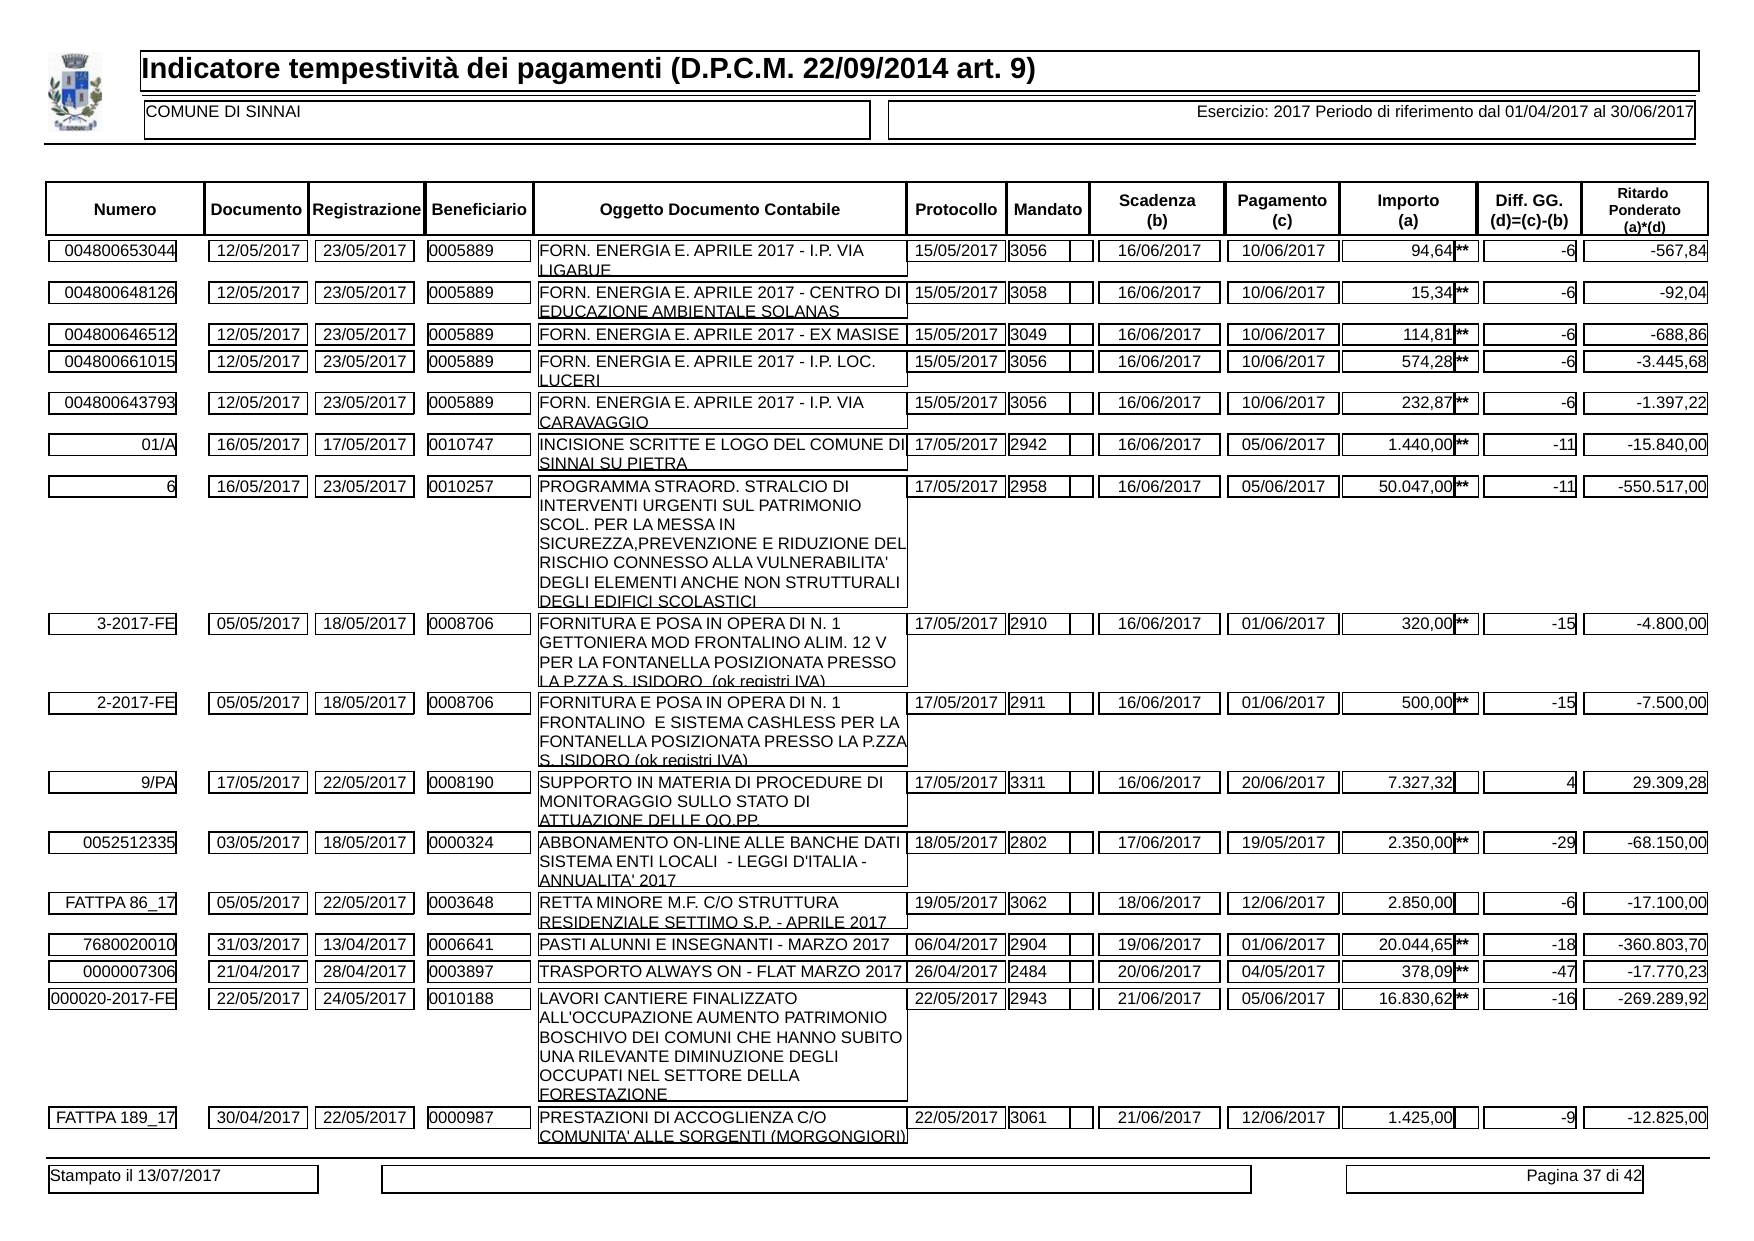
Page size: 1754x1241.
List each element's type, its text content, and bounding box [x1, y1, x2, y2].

text 19/05/2017 [908, 893, 1005, 912]
text 15/05/2017 [908, 325, 1005, 344]
text 3062 [1010, 893, 1069, 912]
text 22/05/2017 [908, 1108, 1005, 1127]
text 01/06/2017 [1229, 935, 1338, 954]
text 19/06/2017 [1100, 935, 1219, 954]
text 0010188 [429, 989, 530, 1008]
text PROGRAMMA STRAORD. STRALCIO DI INTERVENTI URGENTI SUL PATRIMONIO SCOL. PER LA MESSA IN SICUREZZA,PREVENZIONE E RIDUZIONE DEL RISCHIO CONNESSO ALLA VULNERABILITA' DEGLI ELEMENTI ANCHE NON STRUTTURALI DEGLI EDIFICI SCOLASTICI [539, 477, 907, 607]
text -12.825,00 [1585, 1108, 1707, 1127]
text PRESTAZIONI DI ACCOGLIENZA C/O COMUNITA' ALLE SORGENTI (MORGONGIORI) [539, 1108, 907, 1142]
text -6 [1485, 352, 1575, 371]
text -688,86 [1585, 325, 1707, 344]
text SUPPORTO IN MATERIA DI PROCEDURE DI MONITORAGGIO SULLO STATO DI ATTUAZIONE DELLE OO.PP. [539, 772, 907, 825]
text -18 [1485, 935, 1575, 954]
text 17/06/2017 [1100, 833, 1219, 852]
text ABBONAMENTO ON-LINE ALLE BANCHE DATI SISTEMA ENTI LOCALI - LEGGI D'ITALIA - ANNUALITA' 2017 [539, 833, 907, 886]
text 7.327,32 [1343, 772, 1453, 792]
text 004800653044 [50, 241, 175, 260]
text 16/06/2017 [1100, 393, 1219, 412]
text 2802 [1010, 833, 1069, 852]
text PASTI ALUNNI E INSEGNANTI - MARZO 2017 [539, 935, 906, 954]
text 17/05/2017 [908, 772, 1005, 792]
text 9/PA [50, 772, 175, 792]
text 7680020010 [50, 935, 175, 954]
text Protocollo [908, 199, 1005, 219]
text 12/05/2017 [210, 283, 307, 302]
text 17/05/2017 [908, 435, 1005, 454]
text 31/03/2017 [210, 935, 307, 954]
text -6 [1485, 325, 1575, 344]
text -15.840,00 [1585, 435, 1707, 454]
text ** [1456, 241, 1478, 260]
text -11 [1485, 477, 1575, 496]
text ** [1456, 935, 1478, 954]
text 17/05/2017 [908, 477, 1005, 496]
text 3061 [1010, 1108, 1069, 1127]
text 3056 [1010, 352, 1069, 371]
text 16/06/2017 [1100, 352, 1219, 371]
text ** [1456, 962, 1478, 981]
text FORN. ENERGIA E. APRILE 2017 - I.P. VIA LIGABUE [539, 241, 907, 275]
text Numero [47, 199, 203, 219]
text -11 [1485, 435, 1575, 454]
text Diff. GG. (d)=(c)-(b) [1479, 191, 1580, 229]
text 04/05/2017 [1229, 962, 1338, 981]
text -6 [1485, 283, 1575, 302]
text 1.425,00 [1343, 1108, 1453, 1127]
text 004800648126 [50, 283, 175, 302]
text 18/05/2017 [316, 833, 413, 852]
text Documento [206, 199, 307, 219]
text ** [1456, 393, 1478, 412]
text 23/05/2017 [316, 325, 413, 344]
text 30/04/2017 [210, 1108, 307, 1127]
text 10/06/2017 [1229, 393, 1338, 412]
text 16/05/2017 [210, 435, 307, 454]
text 4 [1485, 772, 1575, 792]
text 1.440,00 [1343, 435, 1453, 454]
text FATTPA 189_17 [50, 1108, 175, 1127]
text 16/06/2017 [1100, 614, 1219, 633]
text -6 [1485, 893, 1575, 912]
text -17.770,23 [1585, 962, 1707, 981]
text 05/06/2017 [1229, 477, 1338, 496]
text 24/05/2017 [316, 989, 413, 1008]
text 0003897 [429, 962, 530, 981]
text 23/05/2017 [316, 283, 413, 302]
text 6 [50, 477, 175, 496]
text Scadenza (b) [1091, 191, 1223, 229]
text 004800661015 [50, 352, 175, 371]
text 01/06/2017 [1229, 614, 1338, 633]
text -269.289,92 [1585, 989, 1707, 1008]
text ** [1456, 435, 1478, 454]
text -4.800,00 [1585, 614, 1707, 633]
text 0005889 [429, 393, 530, 412]
text -16 [1485, 989, 1575, 1008]
text 10/06/2017 [1229, 352, 1338, 371]
text 0005889 [429, 325, 530, 344]
text FORNITURA E POSA IN OPERA DI N. 1 FRONTALINO E SISTEMA CASHLESS PER LA FONTANELLA POSIZIONATA PRESSO LA P.ZZA S. ISIDORO (ok registri IVA) [539, 693, 907, 765]
text 17/05/2017 [908, 693, 1005, 712]
text -550.517,00 [1585, 477, 1707, 496]
text ** [1456, 833, 1478, 852]
text COMUNE DI SINNAI [145, 102, 869, 121]
text 3311 [1010, 772, 1069, 792]
text 0010257 [429, 477, 530, 496]
text 3056 [1010, 393, 1069, 412]
text 50.047,00 [1343, 477, 1453, 496]
text 232,87 [1343, 393, 1453, 412]
text FATTPA 86_17 [50, 893, 175, 912]
text 2911 [1010, 693, 1069, 712]
text 16.830,62 [1343, 989, 1453, 1008]
text 2484 [1010, 962, 1069, 981]
text 18/05/2017 [316, 693, 413, 712]
text Pagamento (c) [1227, 191, 1338, 229]
text ** [1456, 325, 1478, 344]
text 15,34 [1343, 283, 1453, 302]
text -15 [1485, 614, 1575, 633]
text 2910 [1010, 614, 1069, 633]
text 18/05/2017 [316, 614, 413, 633]
text 05/05/2017 [210, 893, 307, 912]
text 29.309,28 [1585, 772, 1707, 792]
text FORNITURA E POSA IN OPERA DI N. 1 GETTONIERA MOD FRONTALINO ALIM. 12 V PER LA FONTANELLA POSIZIONATA PRESSO LA P.ZZA S. ISIDORO (ok registri IVA) [539, 614, 907, 686]
text 22/05/2017 [316, 772, 413, 792]
text 20/06/2017 [1100, 962, 1219, 981]
text 0000007306 [50, 962, 175, 981]
text 94,64 [1343, 241, 1453, 260]
text Registrazione [310, 199, 423, 219]
text 05/05/2017 [210, 693, 307, 712]
text 0008706 [429, 614, 530, 633]
text 12/05/2017 [210, 241, 307, 260]
text 0006641 [429, 935, 530, 954]
text 16/06/2017 [1100, 693, 1219, 712]
text 05/06/2017 [1229, 989, 1338, 1008]
text 3049 [1010, 325, 1069, 344]
text 16/06/2017 [1100, 435, 1219, 454]
text FORN. ENERGIA E. APRILE 2017 - I.P. LOC. LUCERI [539, 352, 907, 386]
text 16/05/2017 [210, 477, 307, 496]
text 0000324 [429, 833, 530, 852]
text 0008706 [429, 693, 530, 712]
text 12/05/2017 [210, 352, 307, 371]
text 05/06/2017 [1229, 435, 1338, 454]
text 16/06/2017 [1100, 283, 1219, 302]
text -68.150,00 [1585, 833, 1707, 852]
text RETTA MINORE M.F. C/O STRUTTURA RESIDENZIALE SETTIMO S.P. - APRILE 2017 [539, 893, 907, 928]
text 574,28 [1343, 352, 1453, 371]
text 15/05/2017 [908, 352, 1005, 371]
text 05/05/2017 [210, 614, 307, 633]
text 0003648 [429, 893, 530, 912]
text 0005889 [429, 283, 530, 302]
text 01/A [50, 435, 175, 454]
text 0052512335 [50, 833, 175, 852]
text 20.044,65 [1343, 935, 1453, 954]
text 16/06/2017 [1100, 772, 1219, 792]
text 22/05/2017 [316, 893, 413, 912]
text Esercizio: 2017 Periodo di riferimento dal 01/04/2017 al 30/06/2017 [889, 102, 1694, 121]
text 10/06/2017 [1229, 325, 1338, 344]
text 18/05/2017 [908, 833, 1005, 852]
text -7.500,00 [1585, 693, 1707, 712]
text Ritardo Ponderato (a)*(d) [1583, 185, 1707, 234]
text INCISIONE SCRITTE E LOGO DEL COMUNE DI SINNAI SU PIETRA [539, 435, 907, 469]
text -6 [1485, 393, 1575, 412]
text 12/05/2017 [210, 325, 307, 344]
text 06/04/2017 [908, 935, 1005, 954]
text 000020-2017-FE [50, 989, 175, 1008]
text 0000987 [429, 1108, 530, 1127]
text Importo (a) [1341, 191, 1475, 229]
text ** [1456, 989, 1478, 1008]
text TRASPORTO ALWAYS ON - FLAT MARZO 2017 [539, 962, 906, 981]
text 004800646512 [50, 325, 175, 344]
text 18/06/2017 [1100, 893, 1219, 912]
text 500,00 [1343, 693, 1453, 712]
text 10/06/2017 [1229, 283, 1338, 302]
text -15 [1485, 693, 1575, 712]
text -29 [1485, 833, 1575, 852]
text 12/05/2017 [210, 393, 307, 412]
text 3058 [1010, 283, 1069, 302]
text -47 [1485, 962, 1575, 981]
text Indicatore tempestività dei pagamenti (D.P.C.M. 22/09/2014 art. 9) [141, 52, 1698, 85]
text -3.445,68 [1585, 352, 1707, 371]
text ** [1456, 283, 1478, 302]
text 21/06/2017 [1100, 989, 1219, 1008]
text 2904 [1010, 935, 1069, 954]
text 16/06/2017 [1100, 241, 1219, 260]
text -1.397,22 [1585, 393, 1707, 412]
text 15/05/2017 [908, 283, 1005, 302]
text 17/05/2017 [316, 435, 413, 454]
text -17.100,00 [1585, 893, 1707, 912]
text -6 [1485, 241, 1575, 260]
text 114,81 [1343, 325, 1453, 344]
picture [47, 52, 103, 132]
text 0005889 [429, 241, 530, 260]
text 10/06/2017 [1229, 241, 1338, 260]
text 2942 [1010, 435, 1069, 454]
text FORN. ENERGIA E. APRILE 2017 - I.P. VIA CARAVAGGIO [539, 393, 907, 428]
text ** [1456, 693, 1478, 712]
text 2943 [1010, 989, 1069, 1008]
text 004800643793 [50, 393, 175, 412]
text 12/06/2017 [1229, 893, 1338, 912]
text 378,09 [1343, 962, 1453, 981]
text 23/05/2017 [316, 477, 413, 496]
text Mandato [1008, 199, 1088, 219]
text 23/05/2017 [316, 393, 413, 412]
text 0005889 [429, 352, 530, 371]
text 19/05/2017 [1229, 833, 1338, 852]
text 3-2017-FE [50, 614, 175, 633]
text -9 [1485, 1108, 1575, 1127]
text 16/06/2017 [1100, 477, 1219, 496]
text 20/06/2017 [1229, 772, 1338, 792]
text -360.803,70 [1585, 935, 1707, 954]
text 320,00 [1343, 614, 1453, 633]
text FORN. ENERGIA E. APRILE 2017 - EX MASISE [539, 325, 906, 344]
text 28/04/2017 [316, 962, 413, 981]
text 12/06/2017 [1229, 1108, 1338, 1127]
text 21/06/2017 [1100, 1108, 1219, 1127]
text 26/04/2017 [908, 962, 1005, 981]
text LAVORI CANTIERE FINALIZZATO ALL'OCCUPAZIONE AUMENTO PATRIMONIO BOSCHIVO DEI COMUNI CHE HANNO SUBITO UNA RILEVANTE DIMINUZIONE DEGLI OCCUPATI NEL SETTORE DELLA FORESTAZIONE [539, 989, 907, 1100]
text 16/06/2017 [1100, 325, 1219, 344]
text 2958 [1010, 477, 1069, 496]
text 13/04/2017 [316, 935, 413, 954]
text ** [1456, 352, 1478, 371]
text Stampato il 13/07/2017 [50, 1166, 317, 1185]
text 17/05/2017 [908, 614, 1005, 633]
text 2.350,00 [1343, 833, 1453, 852]
text 23/05/2017 [316, 241, 413, 260]
text 0010747 [429, 435, 530, 454]
text -92,04 [1585, 283, 1707, 302]
text Oggetto Documento Contabile [535, 199, 905, 219]
text 0008190 [429, 772, 530, 792]
text 22/05/2017 [210, 989, 307, 1008]
text 03/05/2017 [210, 833, 307, 852]
text 01/06/2017 [1229, 693, 1338, 712]
text 22/05/2017 [908, 989, 1005, 1008]
text 3056 [1010, 241, 1069, 260]
text ** [1456, 614, 1478, 633]
text 2.850,00 [1343, 893, 1453, 912]
text 15/05/2017 [908, 241, 1005, 260]
text -567,84 [1585, 241, 1707, 260]
text ** [1456, 477, 1478, 496]
text Beneficiario [427, 199, 532, 219]
text 22/05/2017 [316, 1108, 413, 1127]
text FORN. ENERGIA E. APRILE 2017 - CENTRO DI EDUCAZIONE AMBIENTALE SOLANAS [539, 283, 907, 317]
text 17/05/2017 [210, 772, 307, 792]
text 23/05/2017 [316, 352, 413, 371]
text 15/05/2017 [908, 393, 1005, 412]
text 21/04/2017 [210, 962, 307, 981]
text Pagina 37 di 42 [1347, 1166, 1642, 1185]
text 2-2017-FE [50, 693, 175, 712]
